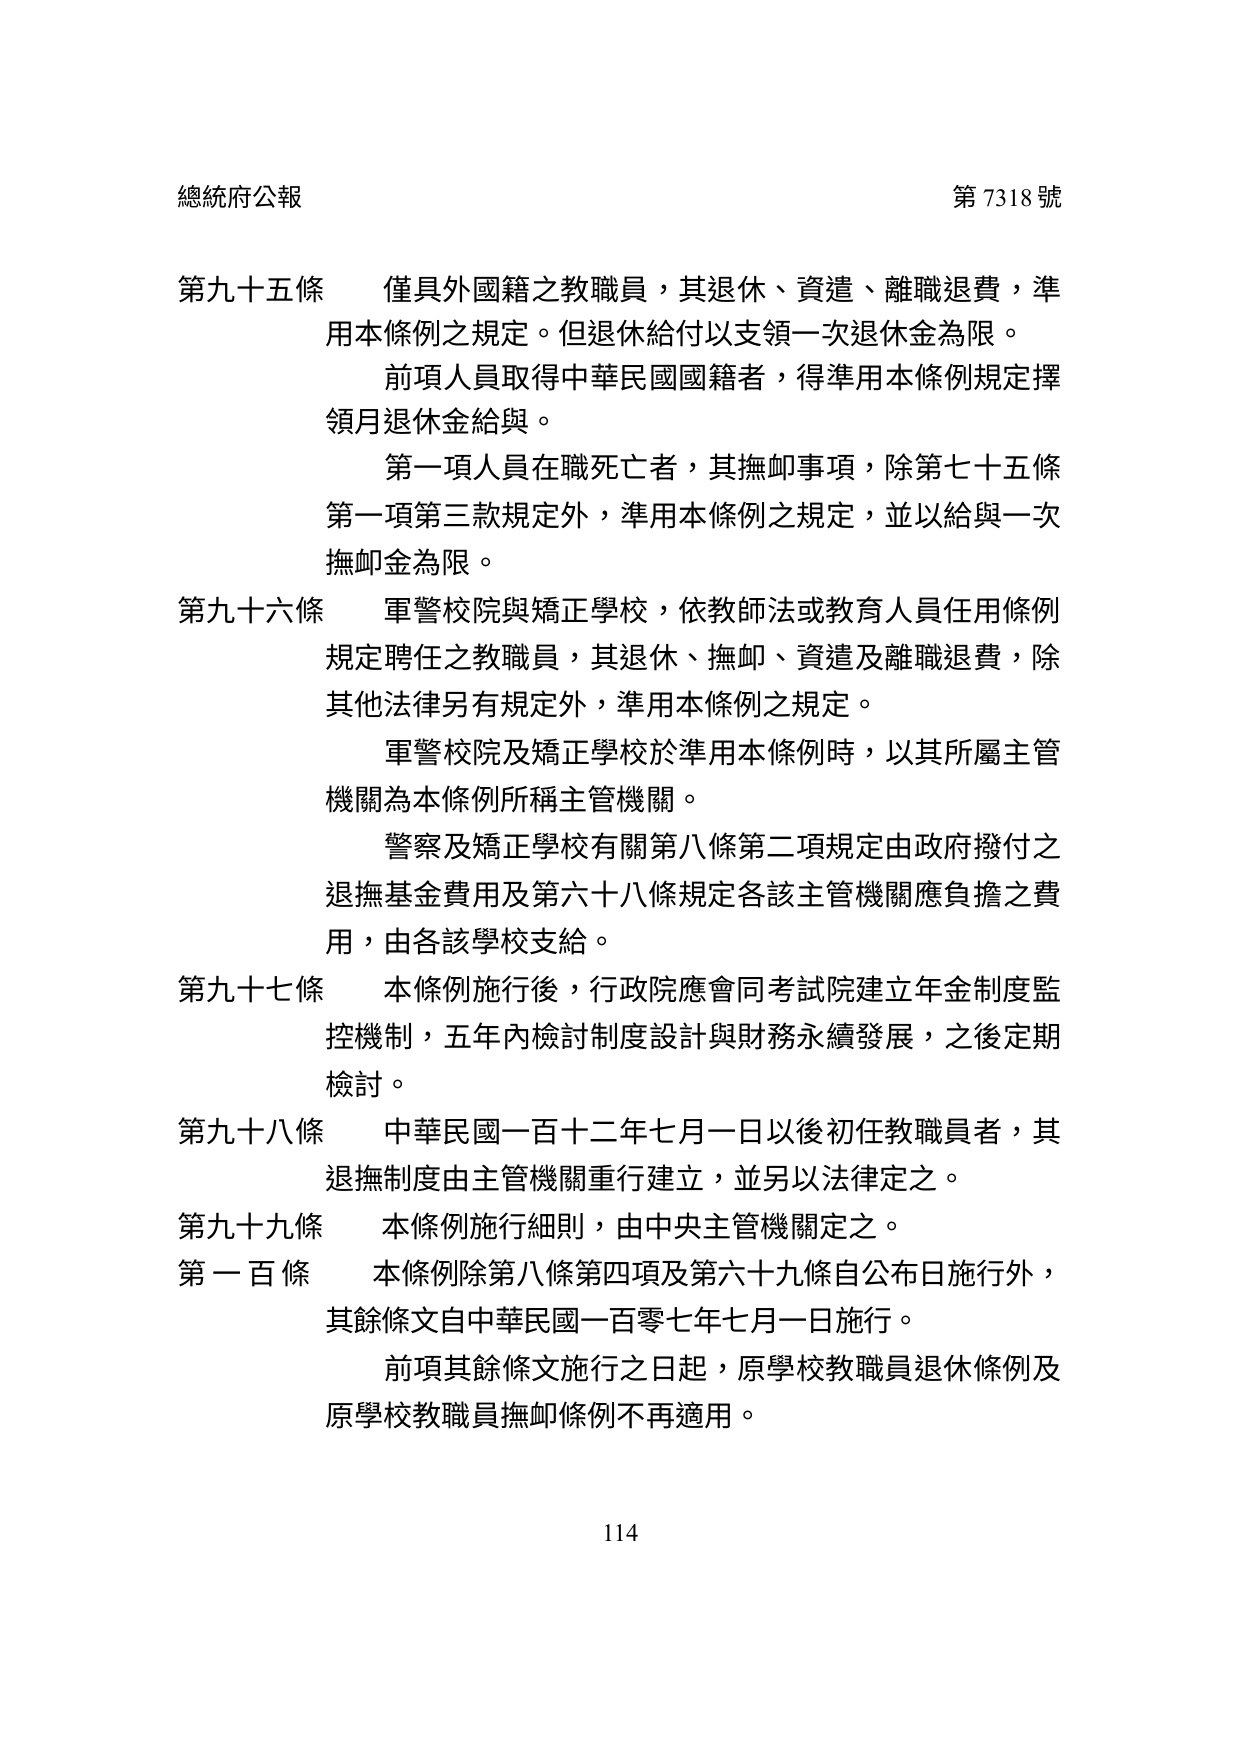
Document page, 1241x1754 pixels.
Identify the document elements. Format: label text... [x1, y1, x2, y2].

text 軍警校院及矯正學校於準用本條例時，以其所屬主管機關為本條例所稱主管機關。 [325, 725, 1063, 820]
text 第九十五條 僅具外國籍之教職員，其退休、資遣、離職退費，準用本條例之規定。但退休給付以支領一次退休金為限。 [177, 266, 1063, 353]
text 第一項人員在職死亡者，其撫卹事項，除第七十五條第一項第三款規定外，準用本條例之規定，並以給與一次撫卹金為限。 [325, 441, 1063, 583]
text 警察及矯正學校有關第八條第二項規定由政府撥付之退撫基金費用及第六十八條規定各該主管機關應負擔之費用，由各該學校支給。 [325, 820, 1063, 962]
text 前項人員取得中華民國國籍者，得準用本條例規定擇領月退休金給與。 [325, 353, 1063, 441]
text 第九十八條 中華民國一百十二年七月一日以後初任教職員者，其退撫制度由主管機關重行建立，並另以法律定之。 [177, 1104, 1063, 1199]
text 第九十六條 軍警校院與矯正學校，依教師法或教育人員任用條例規定聘任之教職員，其退休、撫卹、資遣及離職退費，除其他法律另有規定外，準用本條例之規定。 [177, 583, 1063, 725]
text 第九十七條 本條例施行後，行政院應會同考試院建立年金制度監控機制，五年內檢討制度設計與財務永續發展，之後定期檢討。 [177, 962, 1063, 1104]
text 第九十九條 本條例施行細則，由中央主管機關定之。 [177, 1199, 1063, 1247]
text 第一百條 本條例除第八條第四項及第六十九條自公布日施行外，其餘條文自中華民國一百零七年七月一日施行。 [177, 1247, 1063, 1341]
text 前項其餘條文施行之日起，原學校教職員退休條例及原學校教職員撫卹條例不再適用。 [325, 1341, 1063, 1436]
